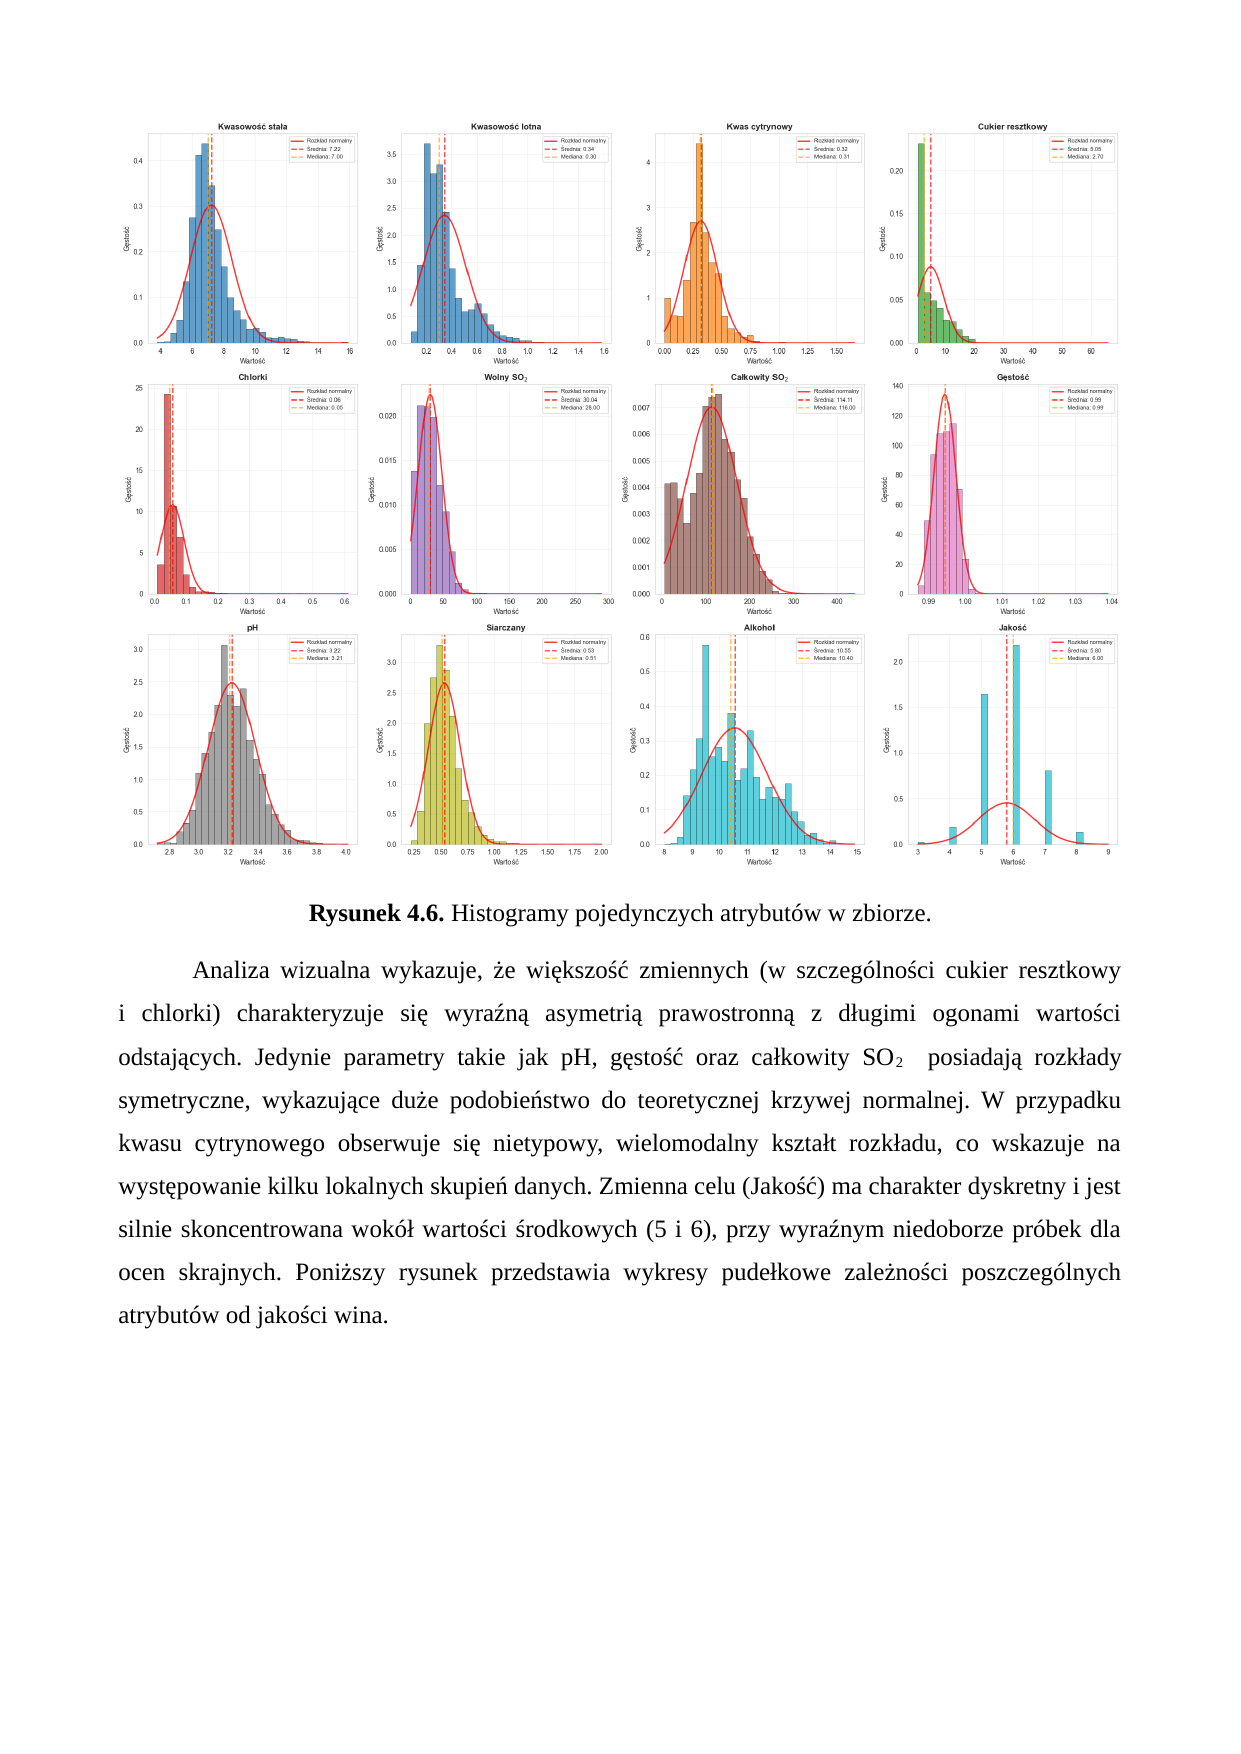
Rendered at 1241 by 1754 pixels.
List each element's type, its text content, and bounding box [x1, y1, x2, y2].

picture [118, 118, 1123, 871]
text Analiza wizualna wykazuje, że większość zmiennych (w szczególności cukier resztkowy i chlorki) charakteryzuje się wyraźną asymetrią prawostronną z długimi ogonami wartości odstających. Jedynie parametry takie jak pH, gęstość oraz całkowity SO2 posiadają rozkłady symetryczne, wykazujące duże podobieństwo do teoretycznej krzywej normalnej. W przypadku kwasu cytrynowego obserwuje się nietypowy, wielomodalny kształt rozkładu, co wskazuje na występowanie kilku lokalnych skupień danych. Zmienna celu (Jakość) ma charakter dyskretny i jest silnie skoncentrowana wokół wartości środkowych (5 i 6), przy wyraźnym niedoborze próbek dla ocen skrajnych. Poniższy rysunek przedstawia wykresy pudełkowe zależności poszczególnych atrybutów od jakości wina. [118, 955, 1122, 1329]
text Rysunek 4.6. Histogramy pojedynczych atrybutów w zbiorze. [118, 898, 1122, 926]
